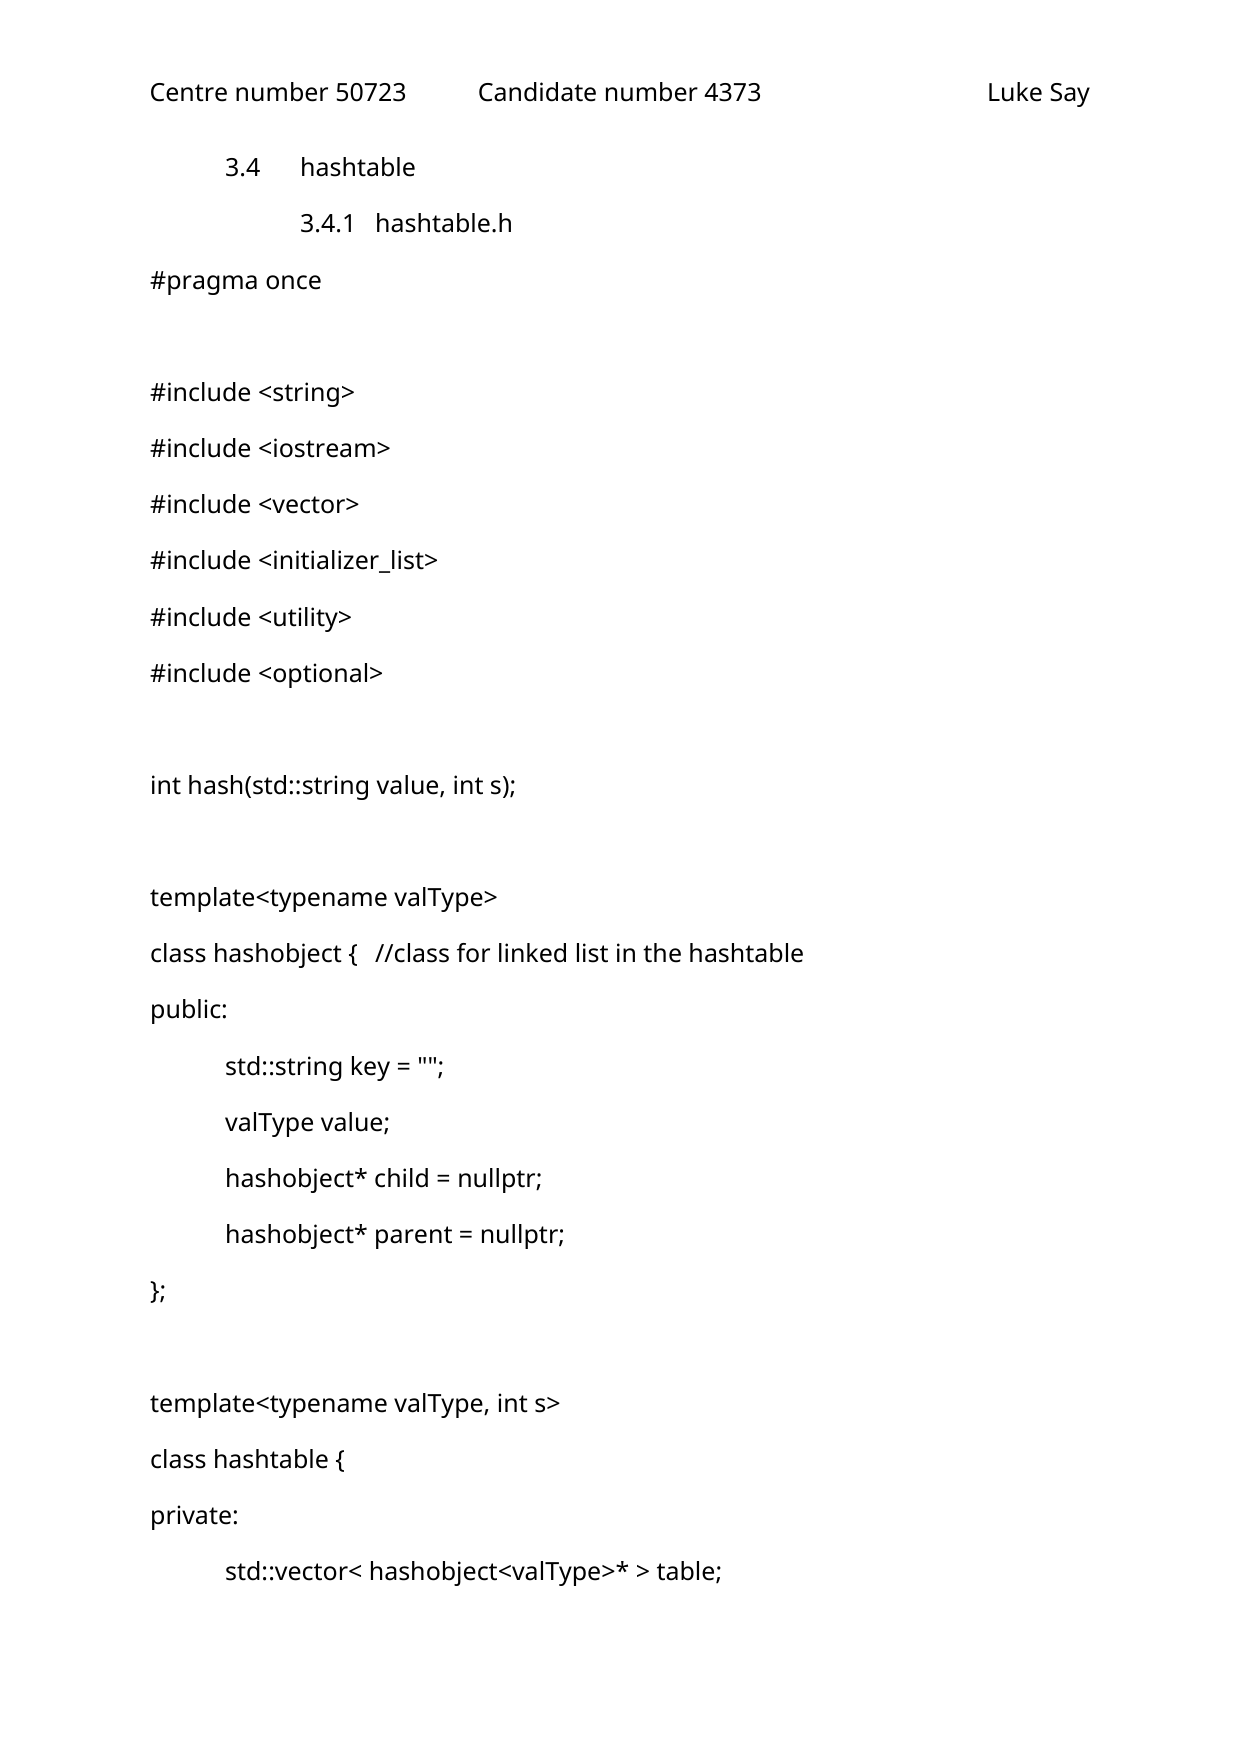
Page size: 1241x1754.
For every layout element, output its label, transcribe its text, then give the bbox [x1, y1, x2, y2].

text template<typename valType, int s> [150, 1385, 1090, 1419]
text #pragma once [150, 262, 1090, 296]
text 3.4.1 hashtable.h [150, 206, 1090, 240]
text #include <optional> [150, 655, 1090, 689]
text hashobject* parent = nullptr; [150, 1217, 1090, 1251]
text template<typename valType> [150, 880, 1090, 914]
text public: [150, 992, 1090, 1026]
text valType value; [150, 1104, 1090, 1138]
text #include <vector> [150, 487, 1090, 521]
text #include <initializer_list> [150, 543, 1090, 577]
text class hashtable { [150, 1441, 1090, 1475]
text int hash(std::string value, int s); [150, 768, 1090, 802]
text #include <utility> [150, 599, 1090, 633]
text std::string key = ""; [150, 1048, 1090, 1082]
text hashobject* child = nullptr; [150, 1161, 1090, 1195]
text class hashobject { //class for linked list in the hashtable [150, 936, 1090, 970]
text }; [150, 1273, 1090, 1307]
text #include <string> [150, 374, 1090, 409]
text std::vector< hashobject<valType>* > table; [150, 1554, 1090, 1588]
text private: [150, 1497, 1090, 1532]
text 3.4 hashtable [150, 150, 1090, 184]
text #include <iostream> [150, 431, 1090, 465]
